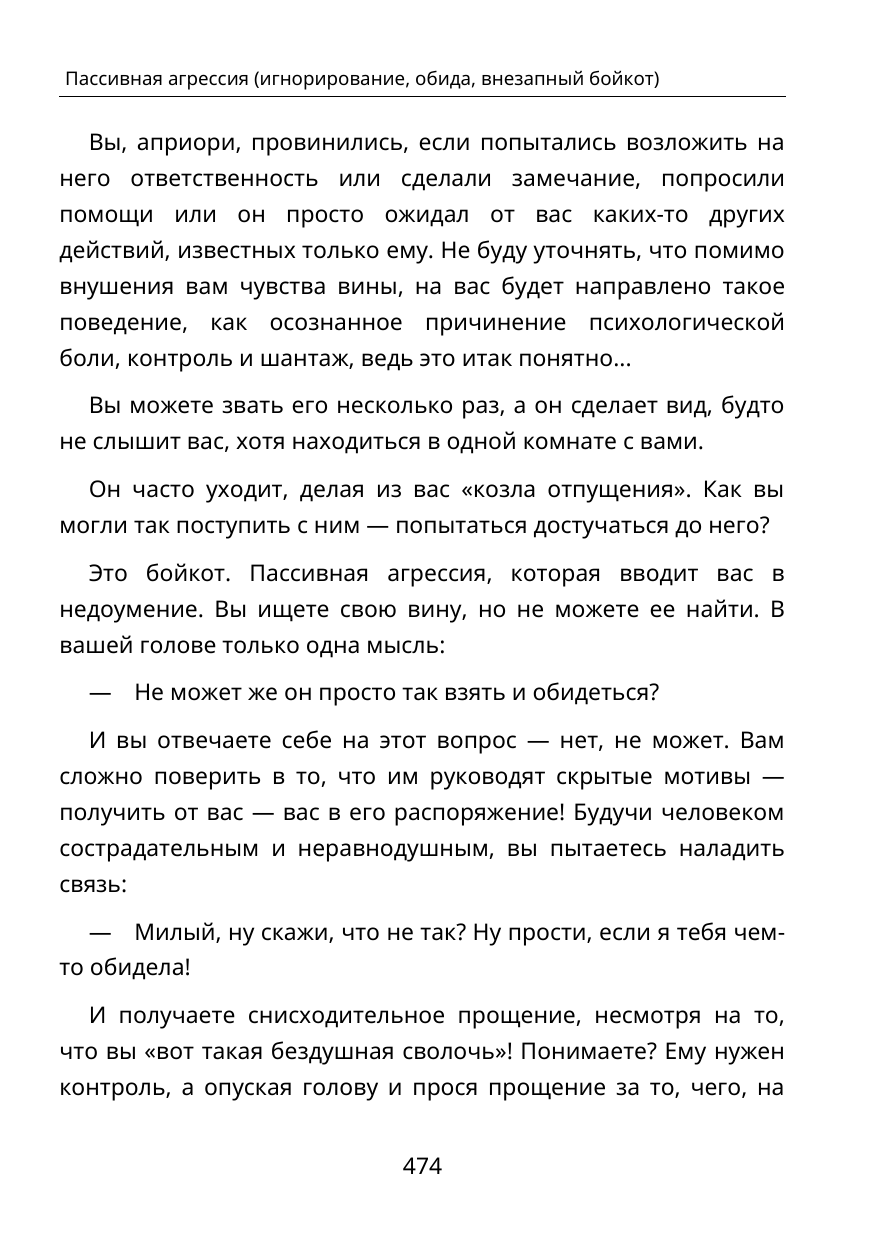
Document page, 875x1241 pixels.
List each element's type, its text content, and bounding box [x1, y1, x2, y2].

text Вы, априори, провинились, если попытались возложить на него ответственность или сделали замечание, попросили помощи или он просто ожидал от вас каких-то других действий, известных только ему. Не буду уточнять, что помимо внушения вам чувства вины, на вас будет направлено такое поведение, как осознанное причинение психологической боли, контроль и шантаж, ведь это итак понятно... [59, 126, 786, 373]
text И вы отвечаете себе на этот вопрос — нет, не может. Вам сложно поверить в то, что им руководят скрытые мотивы — получить от вас — вас в его распоряжение! Будучи человеком сострадательным и неравнодушным, вы пытаетесь наладить связь: [59, 724, 786, 899]
text И получаете снисходительное прощение, несмотря на то, что вы «вот такая бездушная сволочь»! Понимаете? Ему нужен контроль, а опуская голову и прося прощение за то, чего, на [59, 999, 786, 1102]
text Это бойкот. Пассивная агрессия, которая вводит вас в недоумение. Вы ищете свою вину, но не можете ее найти. В вашей голове только одна мысль: [59, 557, 786, 660]
list Милый, ну скажи, что не так? Ну прости, если я тебя чем-то обидела! [59, 915, 786, 983]
text Он часто уходит, делая из вас «козла отпущения». Как вы могли так поступить с ним — попытаться достучаться до него? [59, 473, 786, 540]
list Не может же он просто так взять и обидеться? [59, 676, 786, 707]
text Вы можете звать его несколько раз, а он сделает вид, будто не слышит вас, хотя находиться в одной комнате с вами. [59, 389, 786, 457]
